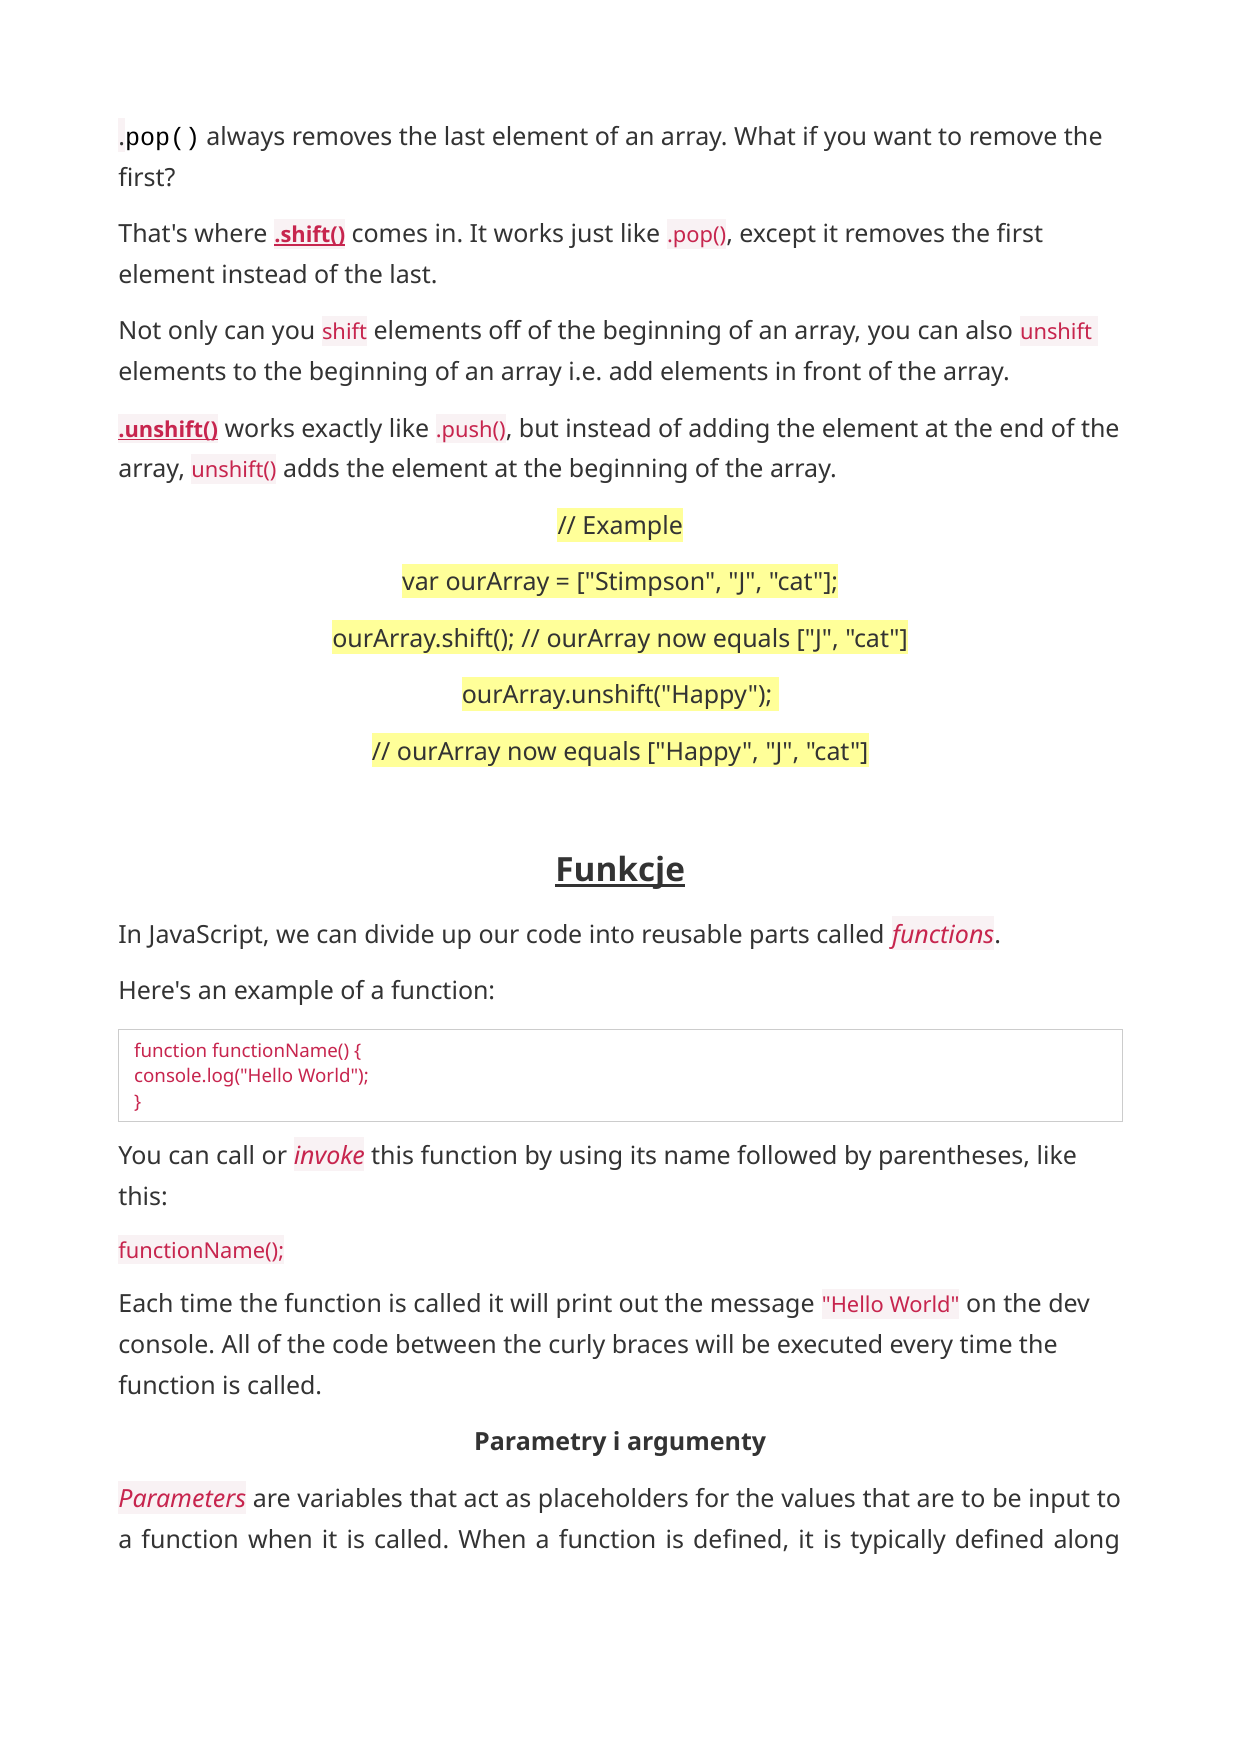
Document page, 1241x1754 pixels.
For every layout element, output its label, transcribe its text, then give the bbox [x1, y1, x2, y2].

text .unshift() works exactly like .push(), but instead of adding the element at the end of the array, unshift() adds the element at the beginning of the array. [118, 410, 1122, 485]
text That's where .shift() comes in. It works just like .pop(), except it removes the first element instead of the last. [118, 216, 1122, 291]
text Parameters are variables that act as placeholders for the values that are to be input to a function when it is called. When a function is defined, it is typically defined along [118, 1481, 1122, 1555]
text function functionName() { console.log("Hello World"); } [119, 1030, 1122, 1121]
text var ourArray = ["Stimpson", "J", "cat"]; [118, 564, 1122, 598]
text Funkcje [118, 846, 1122, 892]
text ourArray.shift(); // ourArray now equals ["J", "cat"] [118, 620, 1122, 654]
text Here's an example of a function: [118, 973, 1122, 1007]
text In JavaScript, we can divide up our code into reusable parts called functions. [118, 916, 1122, 950]
text Parametry i argumenty [118, 1424, 1122, 1458]
text Not only can you shift elements off of the beginning of an array, you can also unshift elements to the beginning of an array i.e. add elements in front of the array. [118, 313, 1122, 388]
text Each time the function is called it will print out the message "Hello World" on the dev console. All of the code between the curly braces will be executed every time the function is called. [118, 1286, 1122, 1402]
text functionName(); [118, 1234, 1122, 1264]
text You can call or invoke this function by using its name followed by parentheses, like this: [118, 1137, 1122, 1212]
text // Example [118, 507, 1122, 542]
text .pop() always removes the last element of an array. What if you want to remove the first? [118, 118, 1122, 193]
text ourArray.unshift("Happy"); [118, 677, 1122, 711]
text // ourArray now equals ["Happy", "J", "cat"] [118, 733, 1122, 767]
